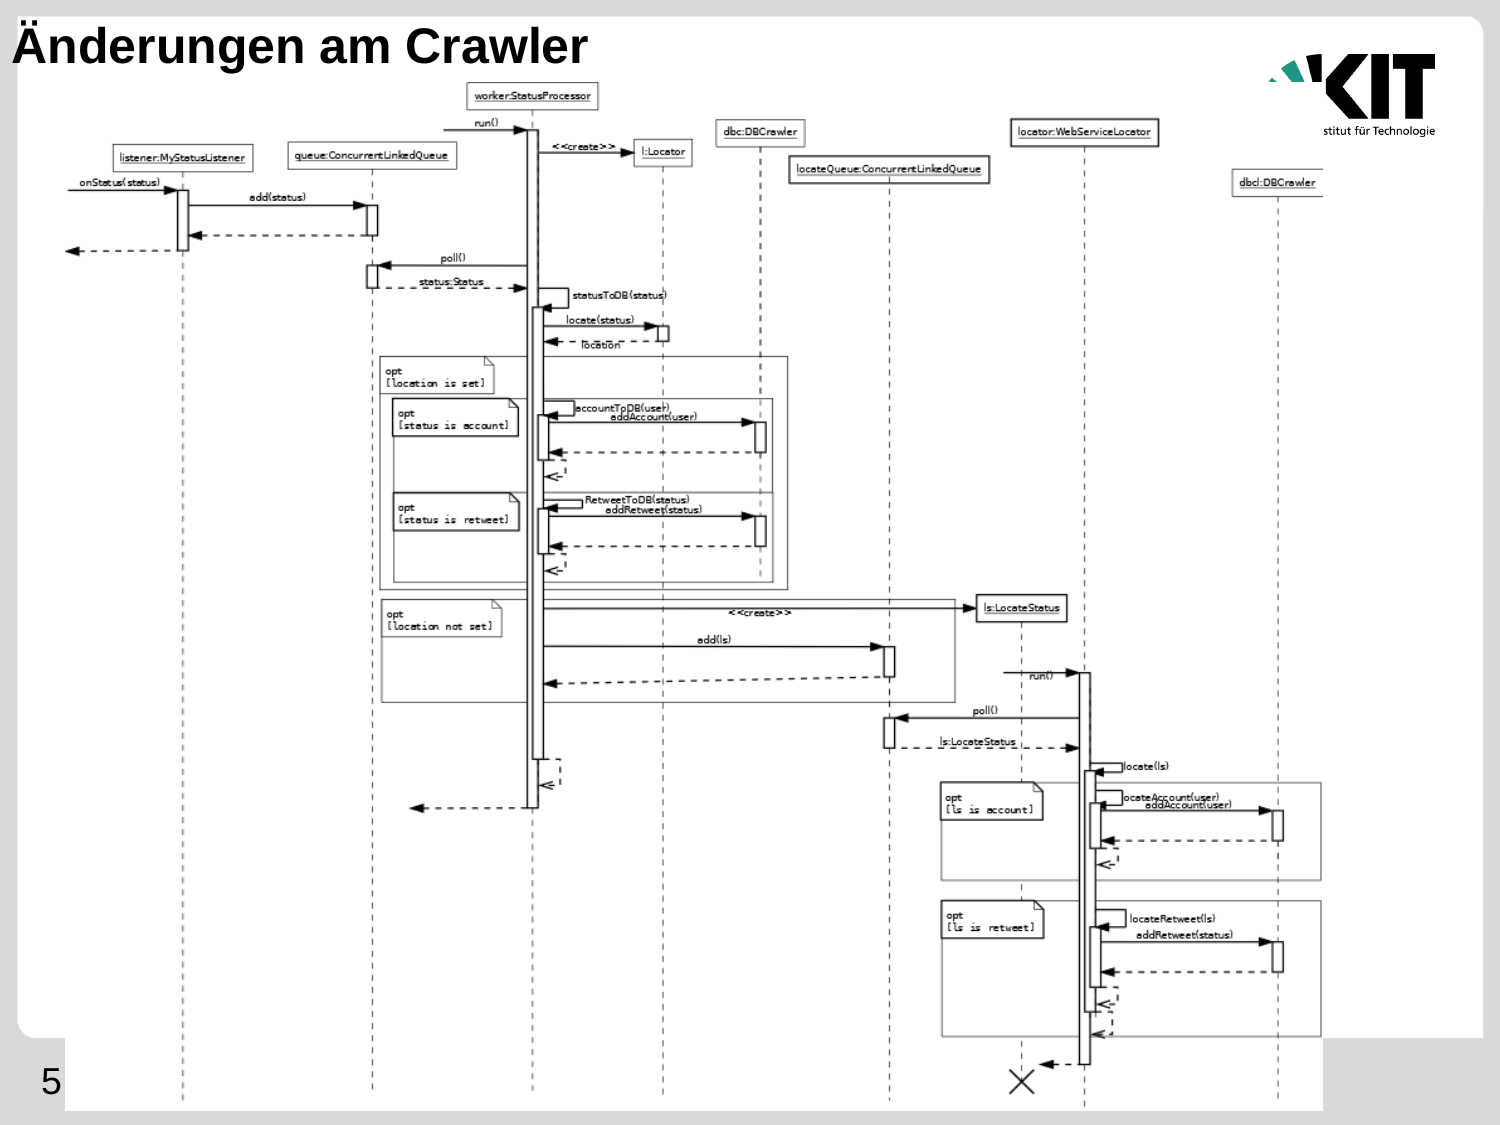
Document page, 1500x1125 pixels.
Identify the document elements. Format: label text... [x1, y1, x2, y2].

title Änderungen am Crawler [11, 0, 1146, 93]
picture [0, 0, 1500, 1125]
